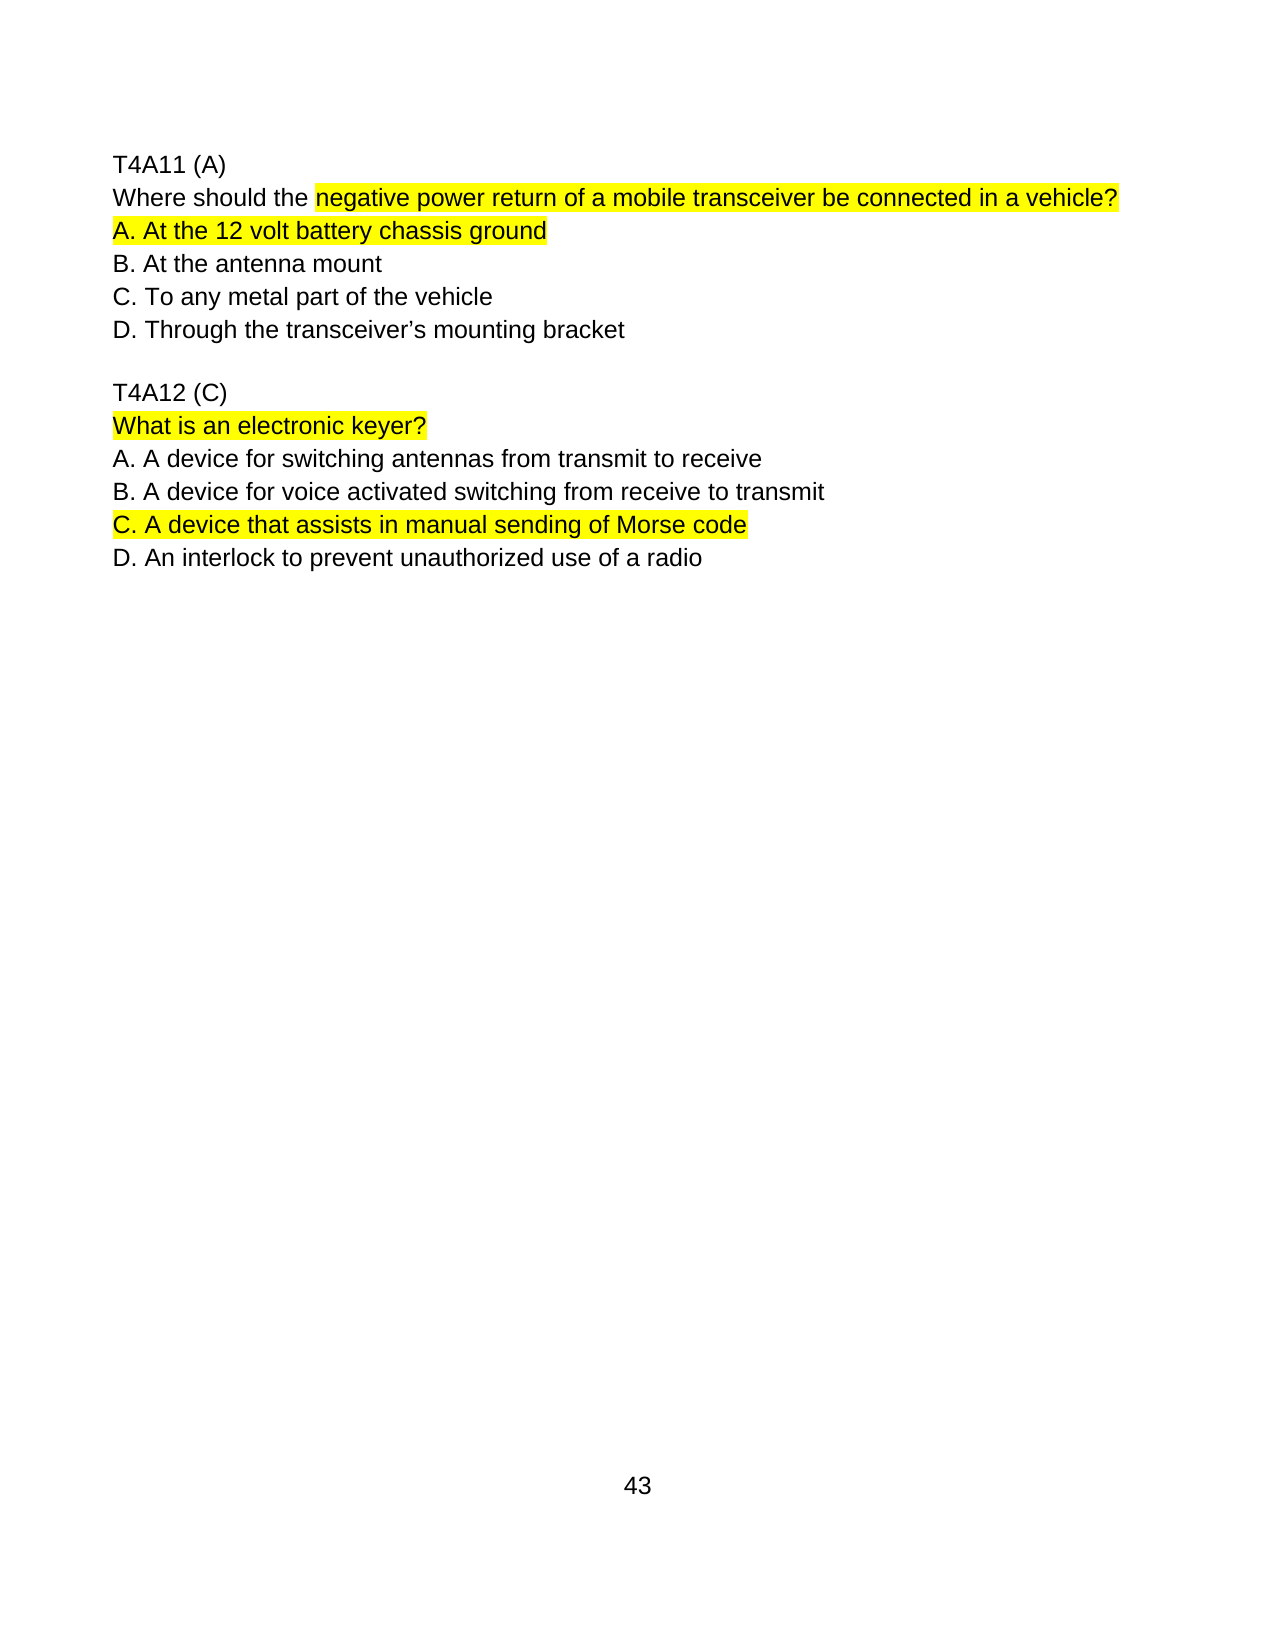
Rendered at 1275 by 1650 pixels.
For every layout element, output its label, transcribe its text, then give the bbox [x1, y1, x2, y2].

text T4A11 (A) Where should the negative power return of a mobile transceiver be connected in a vehicle? A. At the 12 volt battery chassis ground B. At the antenna mount C. To any metal part of the vehicle D. Through the transceiver’s mounting bracket [112, 150, 1162, 344]
text T4A12 (C) What is an electronic keyer? A. A device for switching antennas from transmit to receive B. A device for voice activated switching from receive to transmit C. A device that assists in manual sending of Morse code D. An interlock to prevent unauthorized use of a radio [112, 378, 1162, 572]
